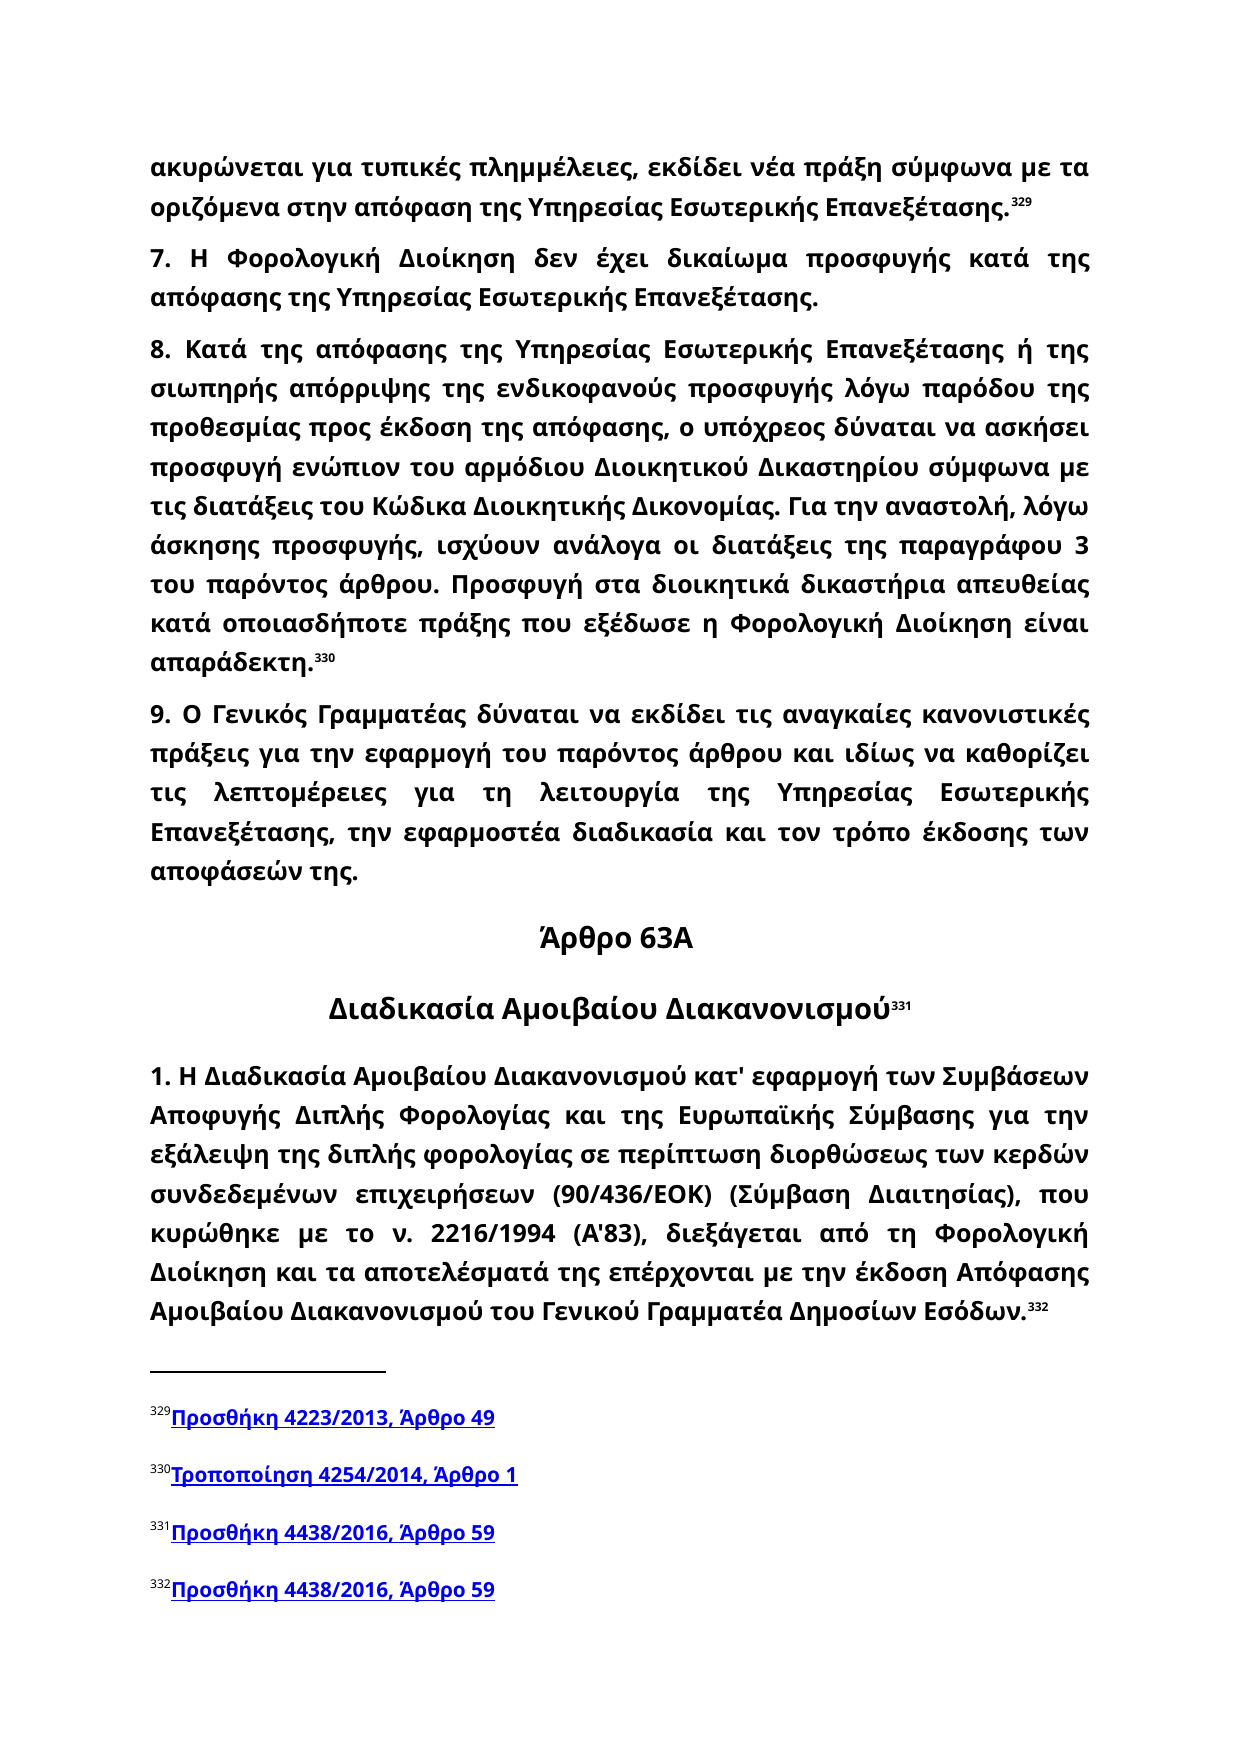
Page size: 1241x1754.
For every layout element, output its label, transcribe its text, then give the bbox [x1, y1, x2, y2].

subtitle Άρθρο 63Α [150, 917, 1090, 957]
text 1. Η Διαδικασία Αμοιβαίου Διακανονισμού κατ' εφαρμογή των Συμβάσεων Αποφυγής Διπλής Φορολογίας και της Ευρωπαϊκής Σύμβασης για την εξάλειψη της διπλής φορολογίας σε περίπτωση διορθώσεως των κερδών συνδεδεμένων επιχειρήσεων (90/436/ΕΟΚ) (Σύμβαση Διαιτησίας), που κυρώθηκε με το ν. 2216/1994 (Α'83), διεξάγεται από τη Φορολογική Διοίκηση και τα αποτελέσματά της επέρχονται με την έκδοση Απόφασης Αμοιβαίου Διακανονισμού του Γενικού Γραμματέα Δημοσίων Εσόδων. [150, 1059, 1090, 1328]
text Προσθήκη 4223/2013, Άρθρο 49 [150, 1403, 1090, 1431]
text 8. Κατά της απόφασης της Υπηρεσίας Εσωτερικής Επανεξέτασης ή της σιωπηρής απόρριψης της ενδικοφανούς προσφυγής λόγω παρόδου της προθεσμίας προς έκδοση της απόφασης, ο υπόχρεος δύναται να ασκήσει προσφυγή ενώπιον του αρμόδιου Διοικητικού Δικαστηρίου σύμφωνα με τις διατάξεις του Κώδικα Διοικητικής Δικονομίας. Για την αναστολή, λόγω άσκησης προσφυγής, ισχύουν ανάλογα οι διατάξεις της παραγράφου 3 του παρόντος άρθρου. Προσφυγή στα διοικητικά δικαστήρια απευθείας κατά οποιασδήποτε πράξης που εξέδωσε η Φορολογική Διοίκηση είναι απαράδεκτη. [150, 332, 1090, 679]
text Τροποποίηση 4254/2014, Άρθρο 1 [150, 1460, 1090, 1489]
text Προσθήκη 4438/2016, Άρθρο 59 [150, 1518, 1090, 1546]
text Προσθήκη 4438/2016, Άρθρο 59 [150, 1576, 1090, 1604]
text 9. Ο Γενικός Γραμματέας δύναται να εκδίδει τις αναγκαίες κανονιστικές πράξεις για την εφαρμογή του παρόντος άρθρου και ιδίως να καθορίζει τις λεπτομέρειες για τη λειτουργία της Υπηρεσίας Εσωτερικής Επανεξέτασης, την εφαρμοστέα διαδικασία και τον τρόπο έκδοσης των αποφάσεών της. [150, 697, 1090, 887]
text ακυρώνεται για τυπικές πλημμέλειες, εκδίδει νέα πράξη σύμφωνα με τα οριζόμενα στην απόφαση της Υπηρεσίας Εσωτερικής Επανεξέτασης. [150, 150, 1090, 223]
text 7. Η Φορολογική Διοίκηση δεν έχει δικαίωμα προσφυγής κατά της απόφασης της Υπηρεσίας Εσωτερικής Επανεξέτασης. [150, 241, 1090, 314]
subtitle Διαδικασία Αμοιβαίου Διακανονισμού [150, 988, 1090, 1028]
